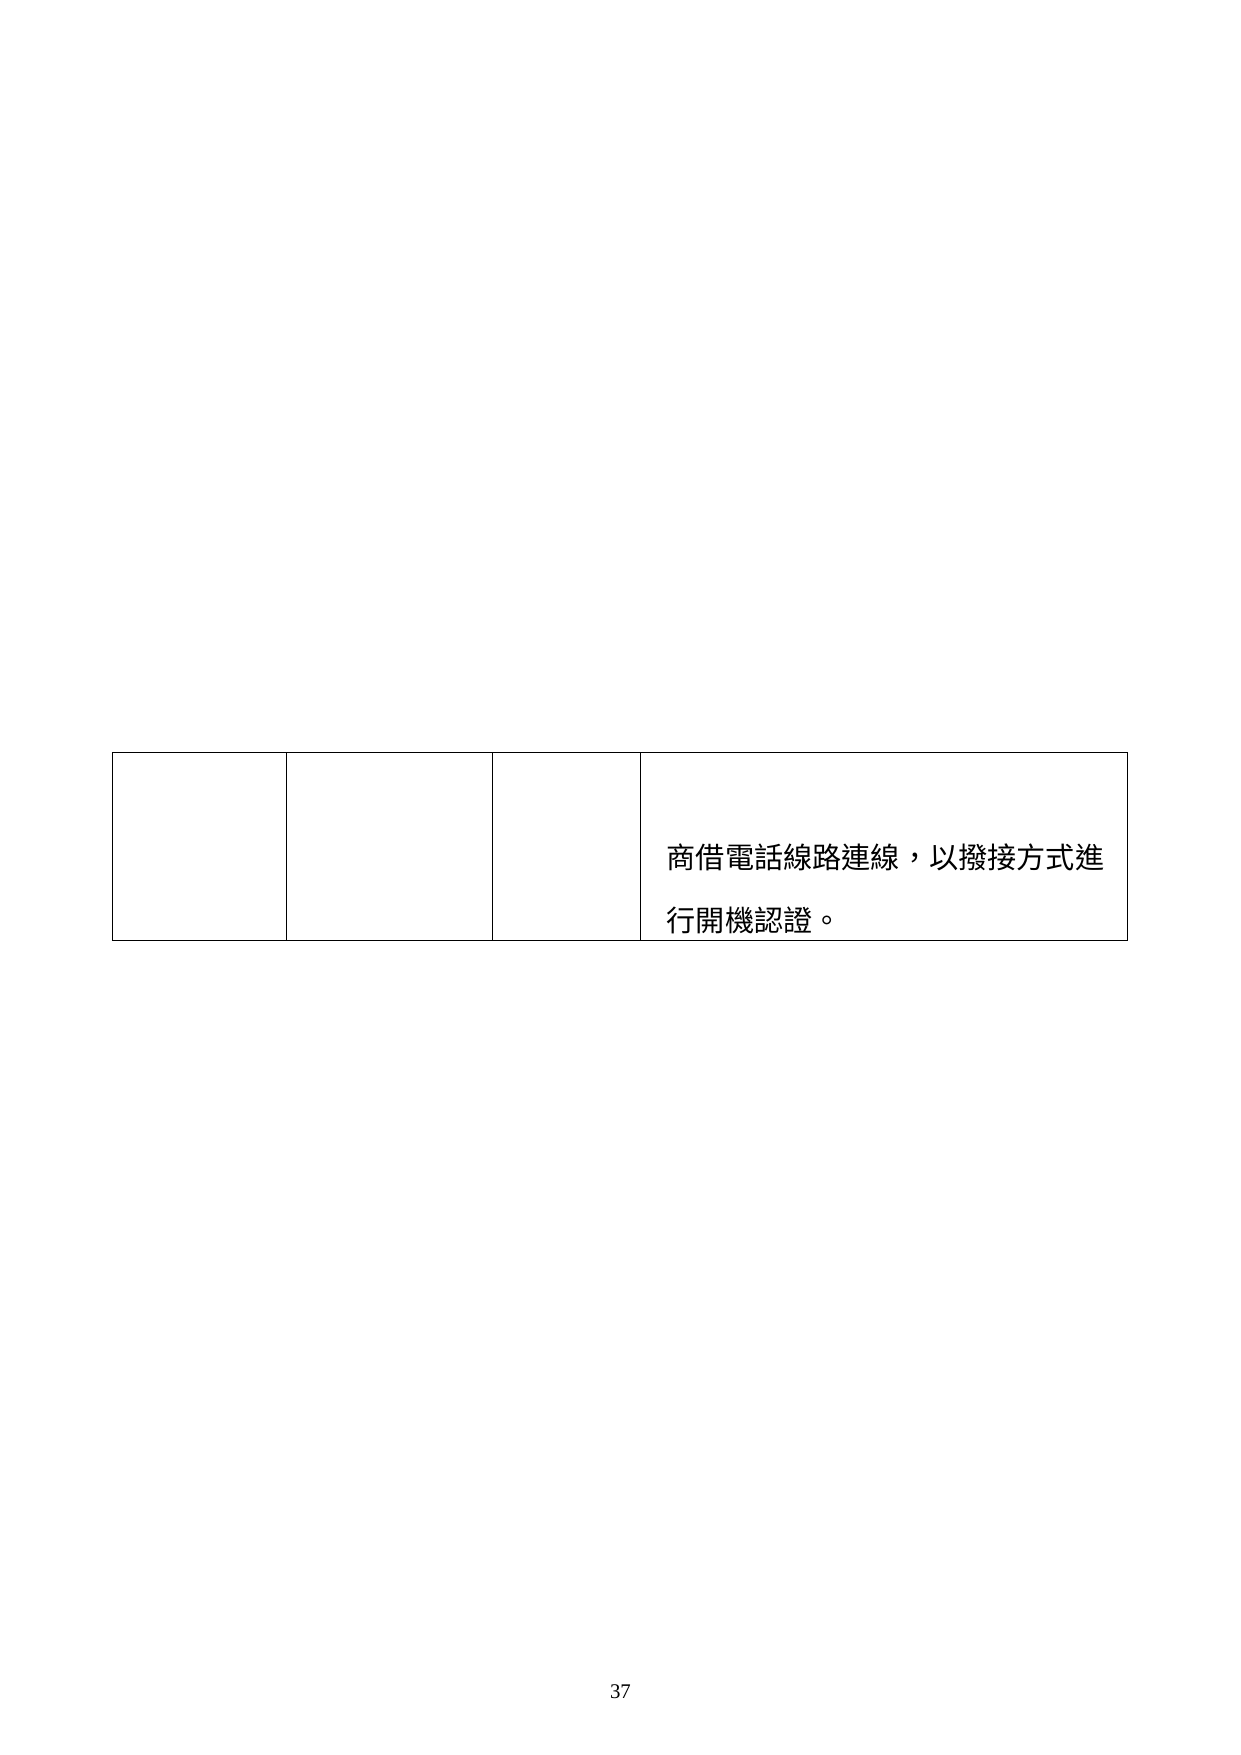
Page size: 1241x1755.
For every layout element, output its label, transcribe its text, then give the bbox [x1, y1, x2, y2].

table_cell [113, 753, 286, 939]
table_cell [493, 753, 640, 939]
table_cell [287, 753, 492, 939]
table_cell 商借電話線路連線，以撥接方式進行開機認證。 [641, 753, 1127, 939]
